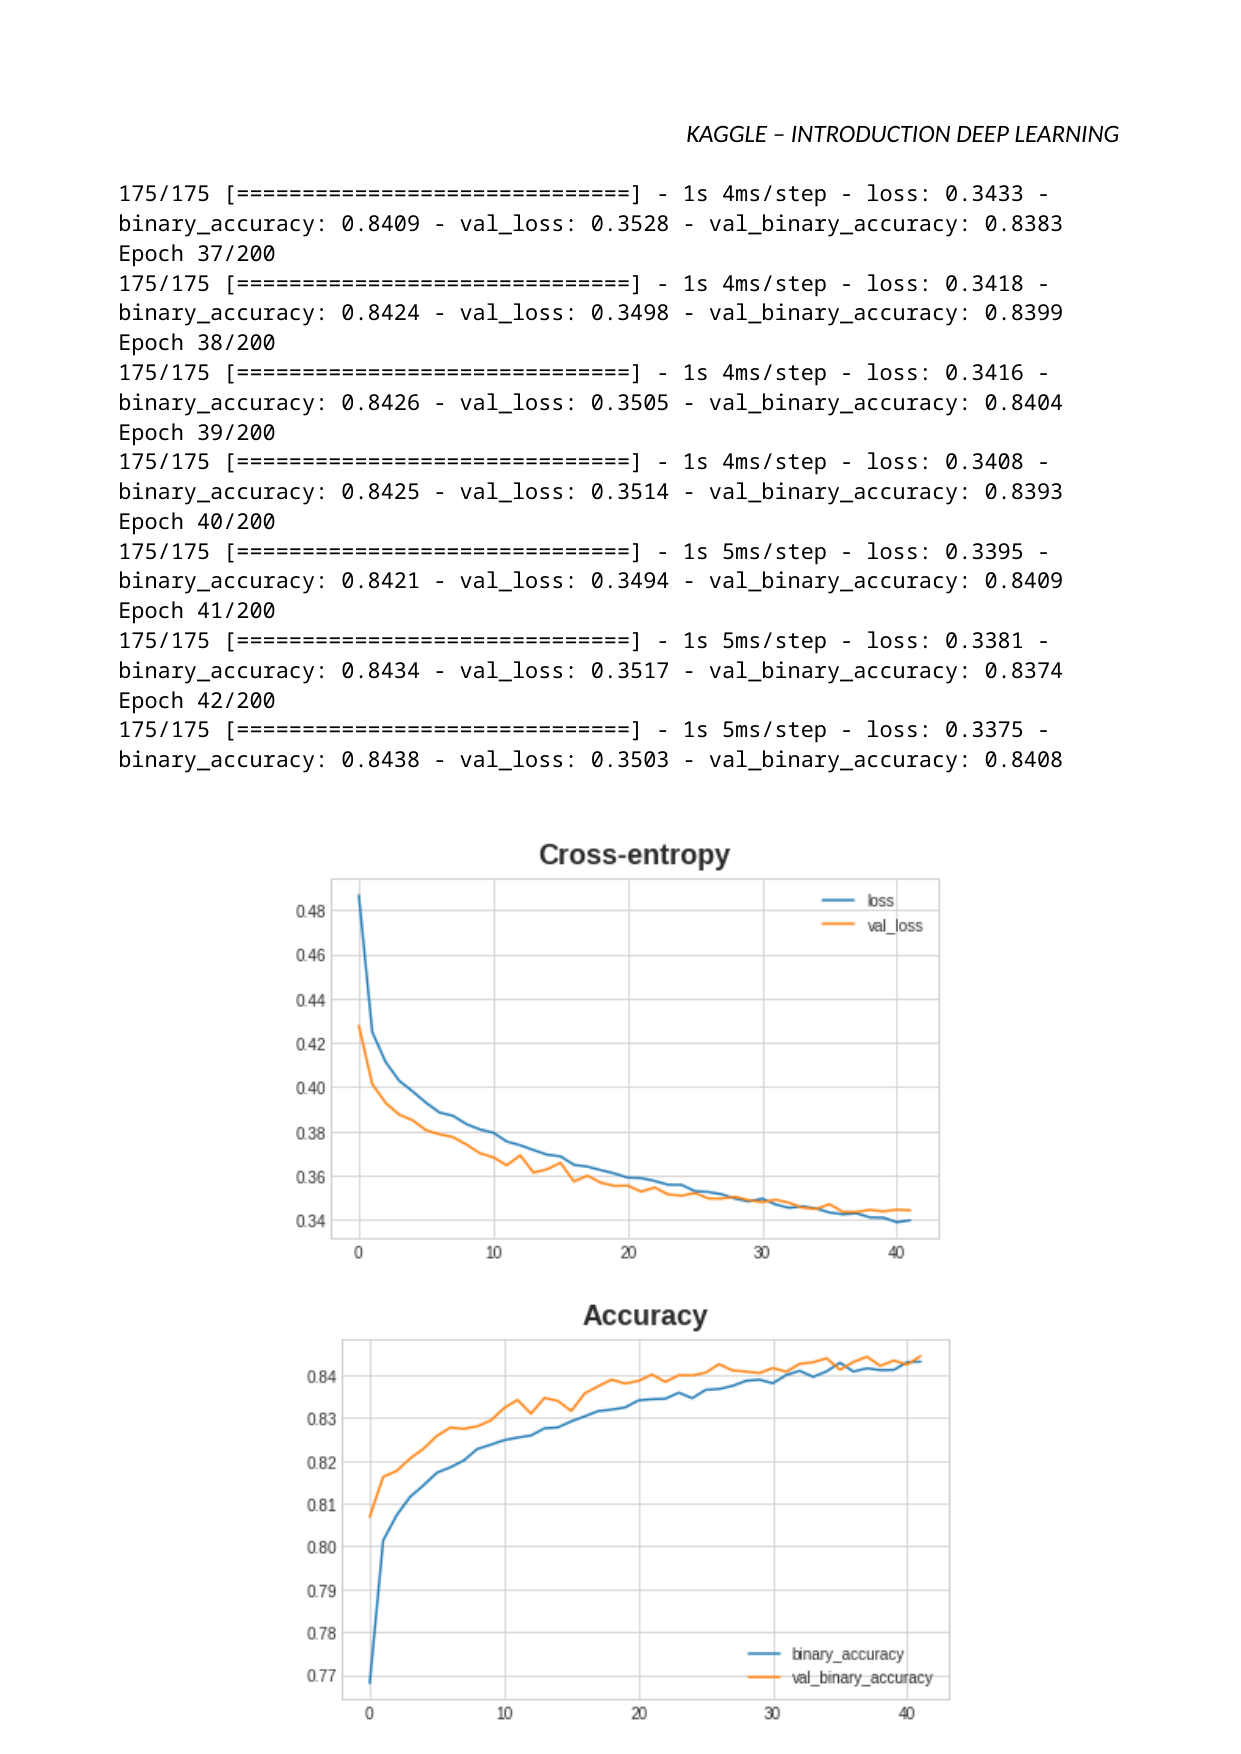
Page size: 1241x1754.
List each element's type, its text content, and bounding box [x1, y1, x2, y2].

text 175/175 [==============================] - 1s 5ms/step - loss: 0.3381 - binary_accuracy: 0.8434 - val_loss: 0.3517 - val_binary_accuracy: 0.8374 [118, 625, 1122, 684]
text Epoch 38/200 [118, 327, 1122, 357]
text 175/175 [==============================] - 1s 5ms/step - loss: 0.3375 - binary_accuracy: 0.8438 - val_loss: 0.3503 - val_binary_accuracy: 0.8408 [118, 714, 1122, 774]
picture [259, 816, 981, 1754]
text Epoch 40/200 [118, 506, 1122, 536]
text 175/175 [==============================] - 1s 4ms/step - loss: 0.3416 - binary_accuracy: 0.8426 - val_loss: 0.3505 - val_binary_accuracy: 0.8404 [118, 357, 1122, 416]
text 175/175 [==============================] - 1s 4ms/step - loss: 0.3418 - binary_accuracy: 0.8424 - val_loss: 0.3498 - val_binary_accuracy: 0.8399 [118, 267, 1122, 327]
text 175/175 [==============================] - 1s 4ms/step - loss: 0.3408 - binary_accuracy: 0.8425 - val_loss: 0.3514 - val_binary_accuracy: 0.8393 [118, 446, 1122, 506]
text 175/175 [==============================] - 1s 5ms/step - loss: 0.3395 - binary_accuracy: 0.8421 - val_loss: 0.3494 - val_binary_accuracy: 0.8409 [118, 536, 1122, 595]
text Epoch 41/200 [118, 595, 1122, 625]
text Epoch 39/200 [118, 416, 1122, 446]
text 175/175 [==============================] - 1s 4ms/step - loss: 0.3433 - binary_accuracy: 0.8409 - val_loss: 0.3528 - val_binary_accuracy: 0.8383 [118, 178, 1122, 238]
text Epoch 42/200 [118, 684, 1122, 714]
text Epoch 37/200 [118, 238, 1122, 267]
